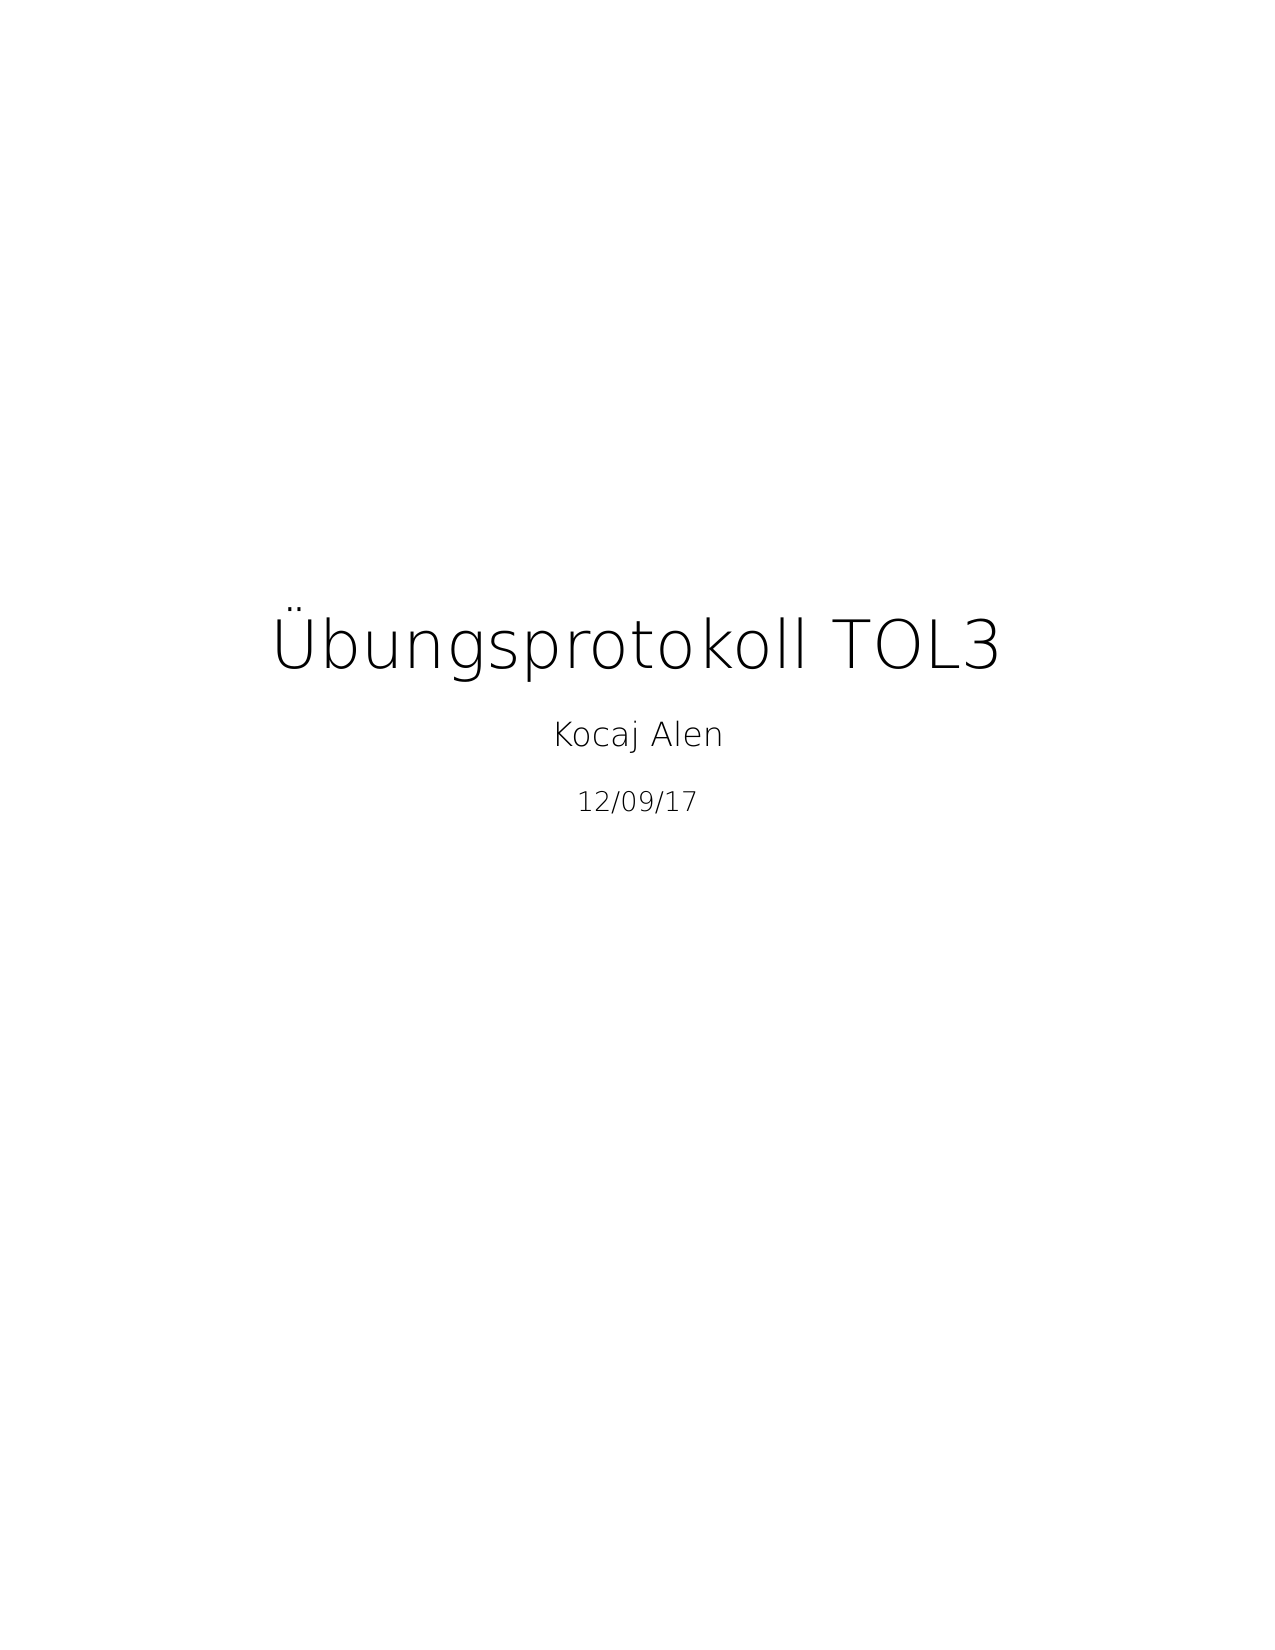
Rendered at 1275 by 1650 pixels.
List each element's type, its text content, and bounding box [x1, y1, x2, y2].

text Übungsprotokoll TOL3 [118, 606, 1157, 684]
text 12/09/17 [118, 786, 1157, 817]
text Kocaj Alen [118, 716, 1157, 754]
